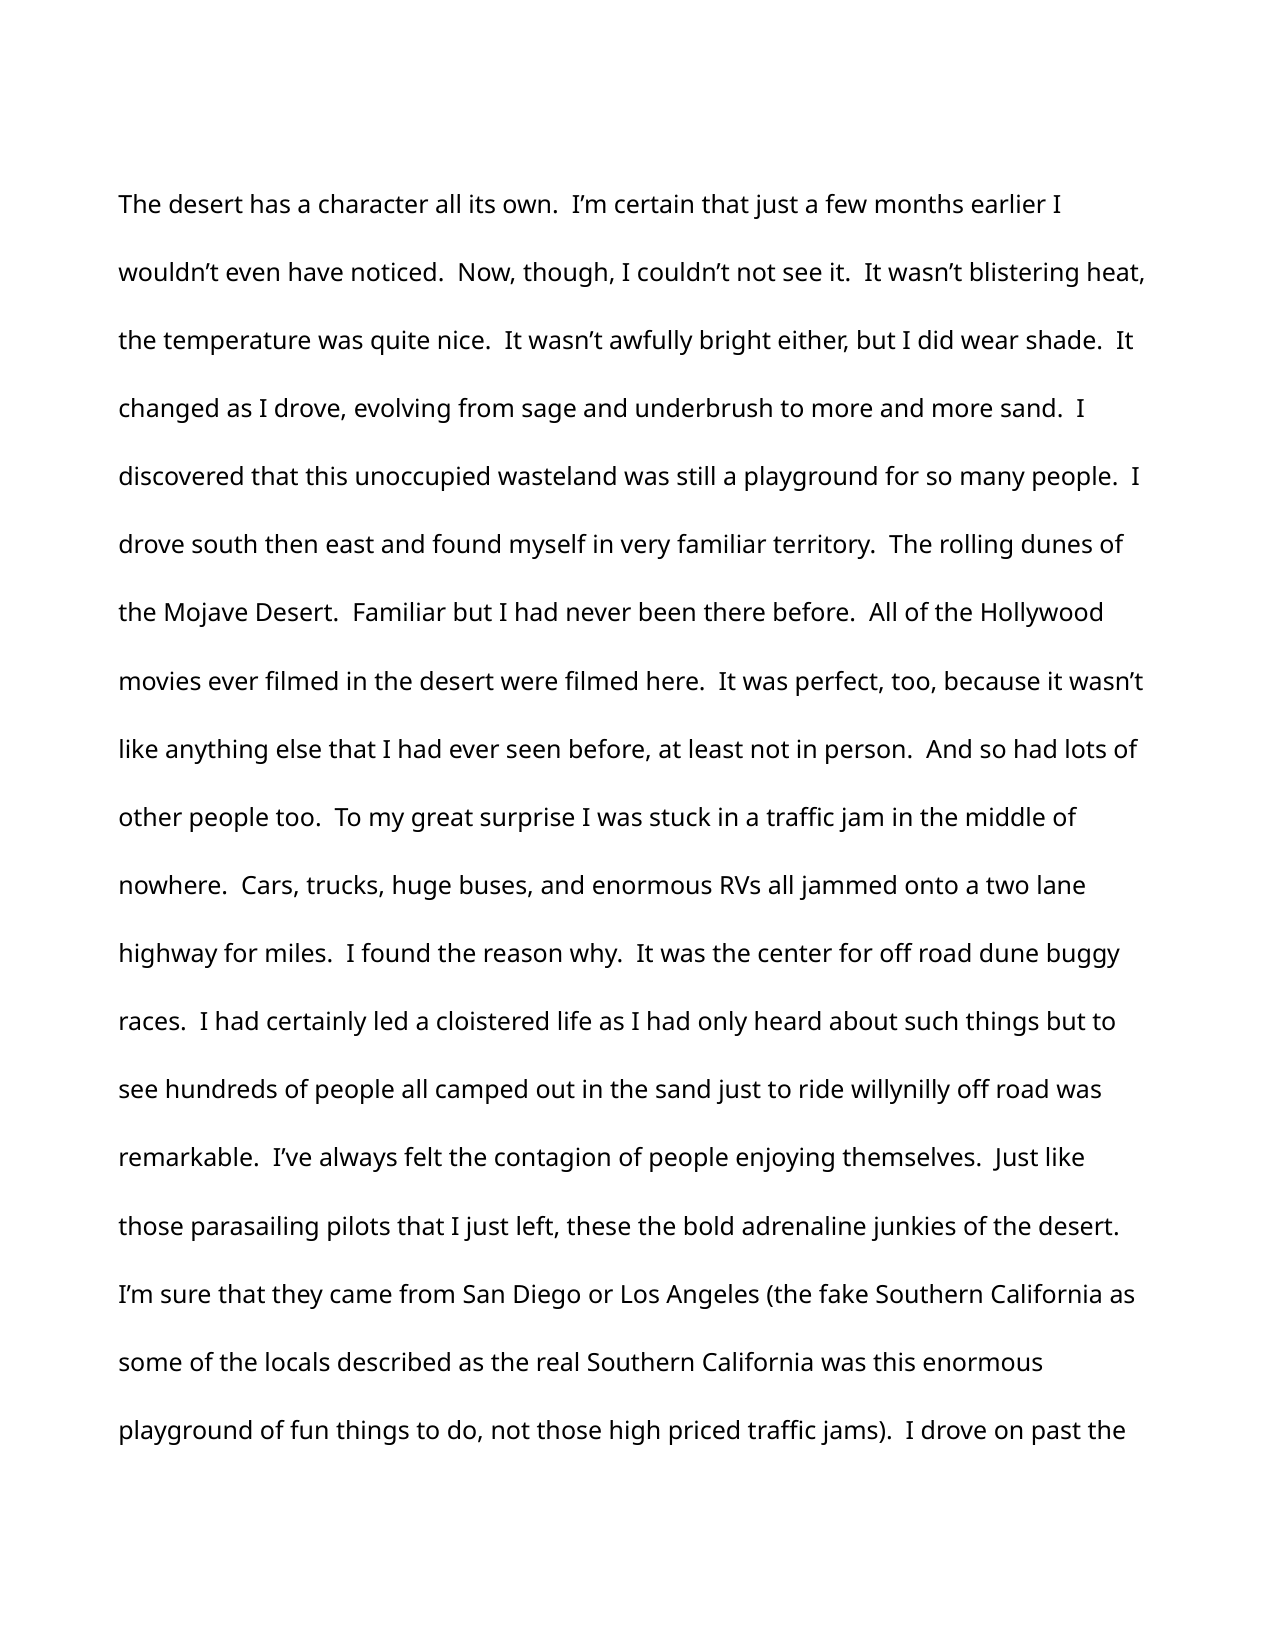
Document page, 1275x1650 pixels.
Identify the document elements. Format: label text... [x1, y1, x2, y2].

text The desert has a character all its own. I’m certain that just a few months earlier I wouldn’t even have noticed. Now, though, I couldn’t not see it. It wasn’t blistering heat, the temperature was quite nice. It wasn’t awfully bright either, but I did wear shade. It changed as I drove, evolving from sage and underbrush to more and more sand. I discovered that this unoccupied wasteland was still a playground for so many people. I drove south then east and found myself in very familiar territory. The rolling dunes of the Mojave Desert. Familiar but I had never been there before. All of the Hollywood movies ever filmed in the desert were filmed here. It was perfect, too, because it wasn’t like anything else that I had ever seen before, at least not in person. And so had lots of other people too. To my great surprise I was stuck in a traffic jam in the middle of nowhere. Cars, trucks, huge buses, and enormous RVs all jammed onto a two lane highway for miles. I found the reason why. It was the center for off road dune buggy races. I had certainly led a cloistered life as I had only heard about such things but to see hundreds of people all camped out in the sand just to ride willynilly off road was remarkable. I’ve always felt the contagion of people enjoying themselves. Just like those parasailing pilots that I just left, these the bold adrenaline junkies of the desert. I’m sure that they came from San Diego or Los Angeles (the fake Southern California as some of the locals described as the real Southern California was this enormous playground of fun things to do, not those high priced traffic jams). I drove on past the [118, 186, 1157, 1447]
